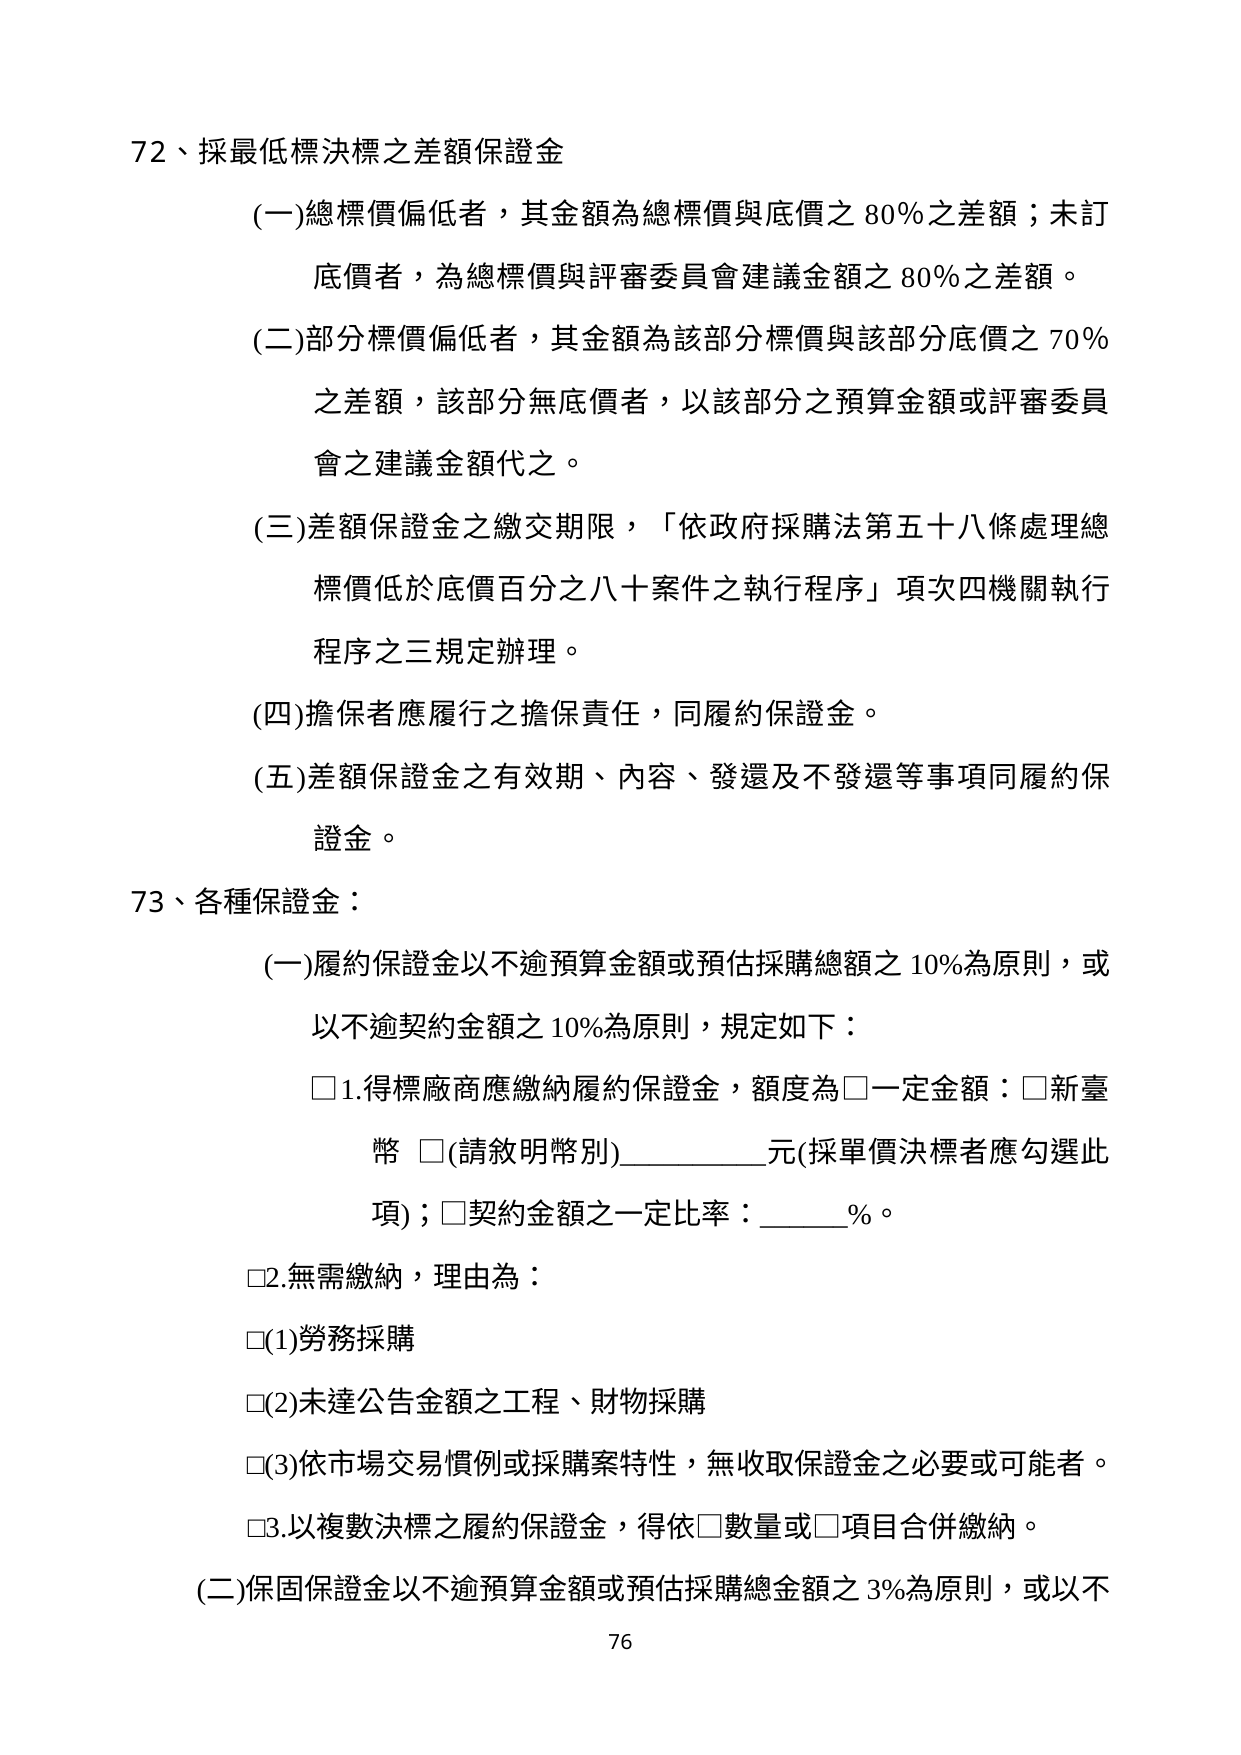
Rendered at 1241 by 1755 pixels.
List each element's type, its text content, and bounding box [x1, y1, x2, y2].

text □(2)未達公告金額之工程、財物採購 [130, 1358, 1110, 1420]
text □3.以複數決標之履約保證金，得依□數量或□項目合併繳納。 [189, 1483, 1110, 1545]
list 各種保證金： [130, 858, 1110, 920]
text (二)保固保證金以不逾預算金額或預估採購總金額之3%為原則，或以不 [130, 1545, 1110, 1608]
text (一)履約保證金以不逾預算金額或預估採購總額之10%為原則，或以不逾契約金額之10%為原則，規定如下： [130, 920, 1110, 1045]
list 採最低標決標之差額保證金 [130, 108, 1110, 170]
text (三)差額保證金之繳交期限，「依政府採購法第五十八條處理總標價低於底價百分之八十案件之執行程序」項次四機關執行程序之三規定辦理。 [130, 483, 1110, 670]
text (二)部分標價偏低者，其金額為該部分標價與該部分底價之70％之差額，該部分無底價者，以該部分之預算金額或評審委員會之建議金額代之。 [130, 295, 1110, 483]
text (五)差額保證金之有效期、內容、發還及不發還等事項同履約保證金。 [130, 733, 1110, 858]
text □(1)勞務採購 [130, 1295, 1110, 1358]
text □(3)依市場交易慣例或採購案特性，無收取保證金之必要或可能者。 [130, 1420, 1110, 1483]
text □1.得標廠商應繳納履約保證金，額度為□一定金額：□新臺幣 □(請敘明幣別)__________元(採單價決標者應勾選此項)；□契約金額之一定比率：______%。 [130, 1045, 1110, 1233]
text (一)總標價偏低者，其金額為總標價與底價之80％之差額；未訂底價者，為總標價與評審委員會建議金額之80％之差額。 [130, 170, 1110, 295]
text (四)擔保者應履行之擔保責任，同履約保證金。 [130, 670, 1110, 733]
text □2.無需繳納，理由為： [189, 1233, 1110, 1295]
